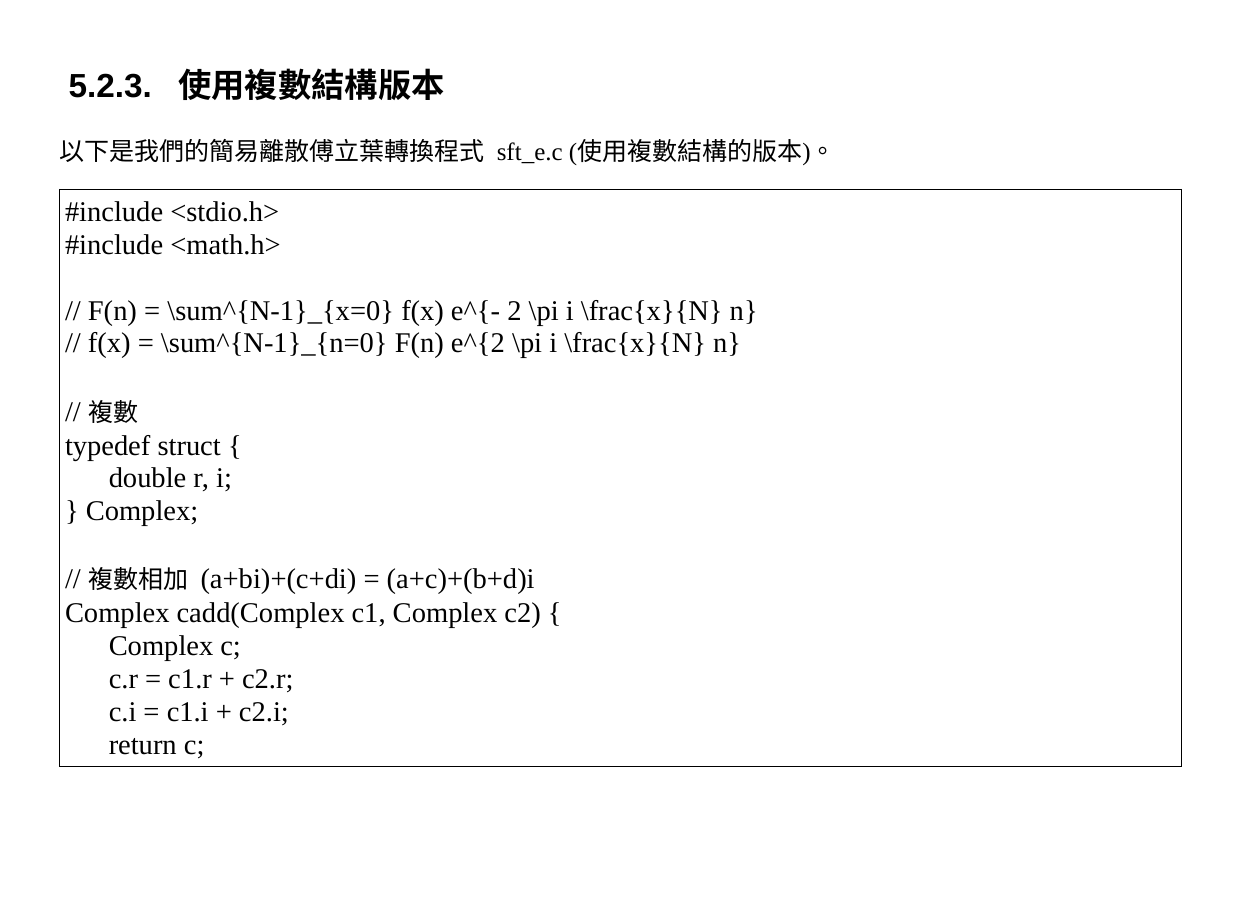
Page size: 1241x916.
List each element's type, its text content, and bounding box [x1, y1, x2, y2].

table_header #include <stdio.h> #include <math.h> // F(n) = \sum^{N-1}_{x=0} f(x) e^{- 2 \pi i \frac{x}{N} n} // f(x) = \sum^{N-1}_{n=0} F(n) e^{2 \pi i \frac{x}{N} n} // 複數 typedef struct { double r, i; } Complex; // 複數相加 (a+bi)+(c+di) = (a+c)+(b+d)i Complex cadd(Complex c1, Complex c2) { Complex c; c.r = c1.r + c2.r; c.i = c1.i + c2.i; return c; [60, 190, 1181, 766]
text 以下是我們的簡易離散傅立葉轉換程式 sft_e.c (使用複數結構的版本)。 [59, 132, 1181, 168]
subtitle 使用複數結構版本 [59, 59, 1181, 107]
